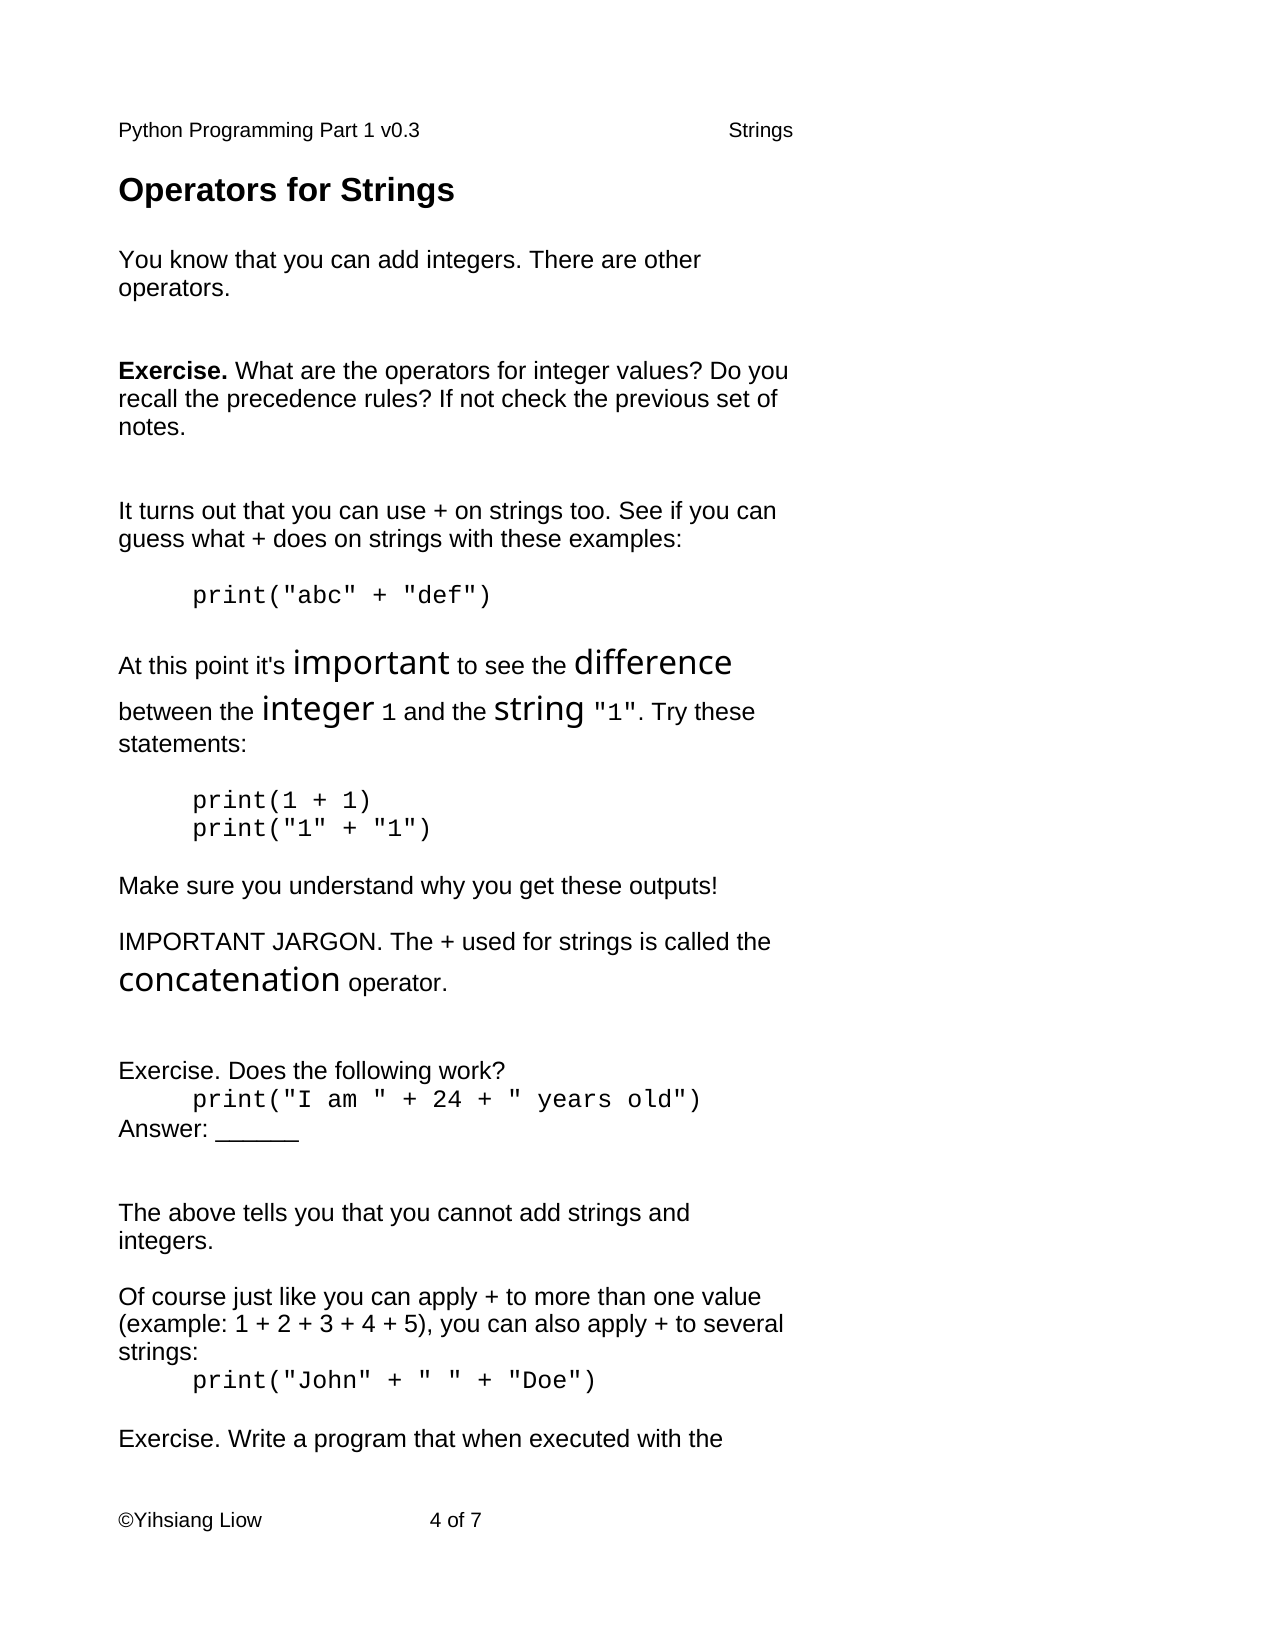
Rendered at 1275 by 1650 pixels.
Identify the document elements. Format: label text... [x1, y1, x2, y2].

text Exercise. What are the operators for integer values? Do you recall the precedence rules? If not check the previous set of notes. [118, 357, 793, 441]
text print("abc" + "def") [118, 580, 793, 611]
text You know that you can add integers. There are other operators. [118, 245, 793, 301]
text At this point it's important to see the difference between the integer 1 and the string "1". Try these statements: [118, 639, 793, 758]
text print("1" + "1") [118, 816, 793, 844]
text print("I am " + 24 + " years old") [118, 1085, 793, 1115]
text It turns out that you can use + on strings too. See if you can guess what + does on strings with these examples: [118, 497, 793, 552]
text Make sure you understand why you get these outputs! [118, 872, 793, 900]
text IMPORTANT JARGON. The + used for strings is called the concatenation operator. [118, 928, 793, 1001]
text Exercise. Write a program that when executed with the [118, 1424, 793, 1452]
text Answer: ______ [118, 1115, 793, 1143]
text Operators for Strings [118, 171, 793, 208]
text The above tells you that you cannot add strings and integers. [118, 1199, 793, 1254]
text Of course just like you can apply + to more than one value (example: 1 + 2 + 3 + 4 + 5), you can also apply + to several strings: [118, 1282, 793, 1366]
text print("John" + " " + "Doe") [118, 1366, 793, 1396]
text Exercise. Does the following work? [118, 1057, 793, 1085]
text print(1 + 1) [118, 786, 793, 816]
